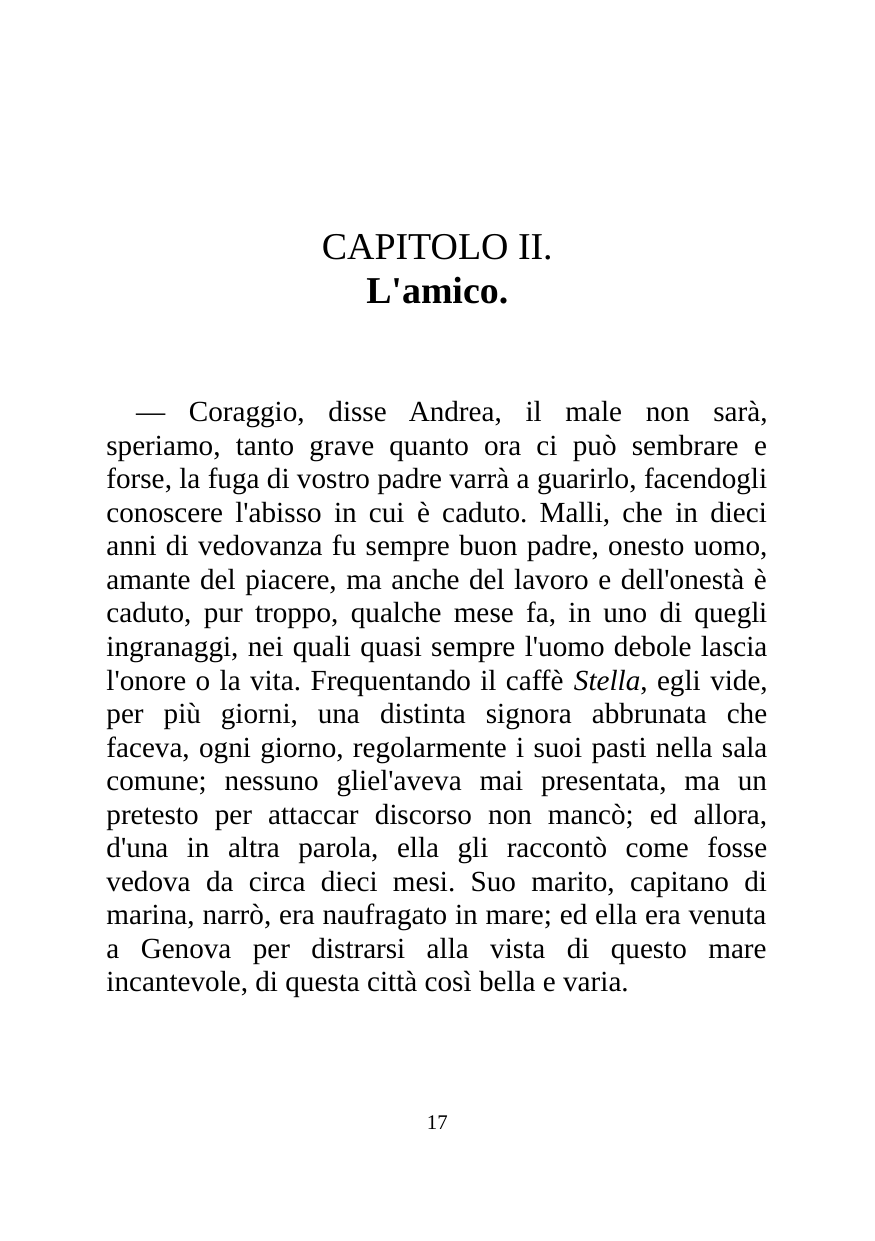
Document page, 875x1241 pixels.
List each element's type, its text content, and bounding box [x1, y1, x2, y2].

text — Coraggio, disse Andrea, il male non sarà, speriamo, tanto grave quanto ora ci può sembrare e forse, la fuga di vostro padre varrà a guarirlo, facendogli conoscere l'abisso in cui è caduto. Malli, che in dieci anni di vedovanza fu sempre buon padre, onesto uomo, amante del piacere, ma anche del lavoro e dell'onestà è caduto, pur troppo, qualche mese fa, in uno di quegli ingranaggi, nei quali quasi sempre l'uomo debole lascia l'onore o la vita. Frequentando il caffè Stella, egli vide, per più giorni, una distinta signora abbrunata che faceva, ogni giorno, regolarmente i suoi pasti nella sala comune; nessuno gliel'aveva mai presentata, ma un pretesto per attaccar discorso non mancò; ed allora, d'una in altra parola, ella gli raccontò come fosse vedova da circa dieci mesi. Suo marito, capitano di marina, narrò, era naufragato in mare; ed ella era venuta a Genova per distrarsi alla vista di questo mare incantevole, di questa città così bella e varia. [106, 394, 768, 998]
subtitle CAPITOLO II. L'amico. [106, 224, 768, 312]
